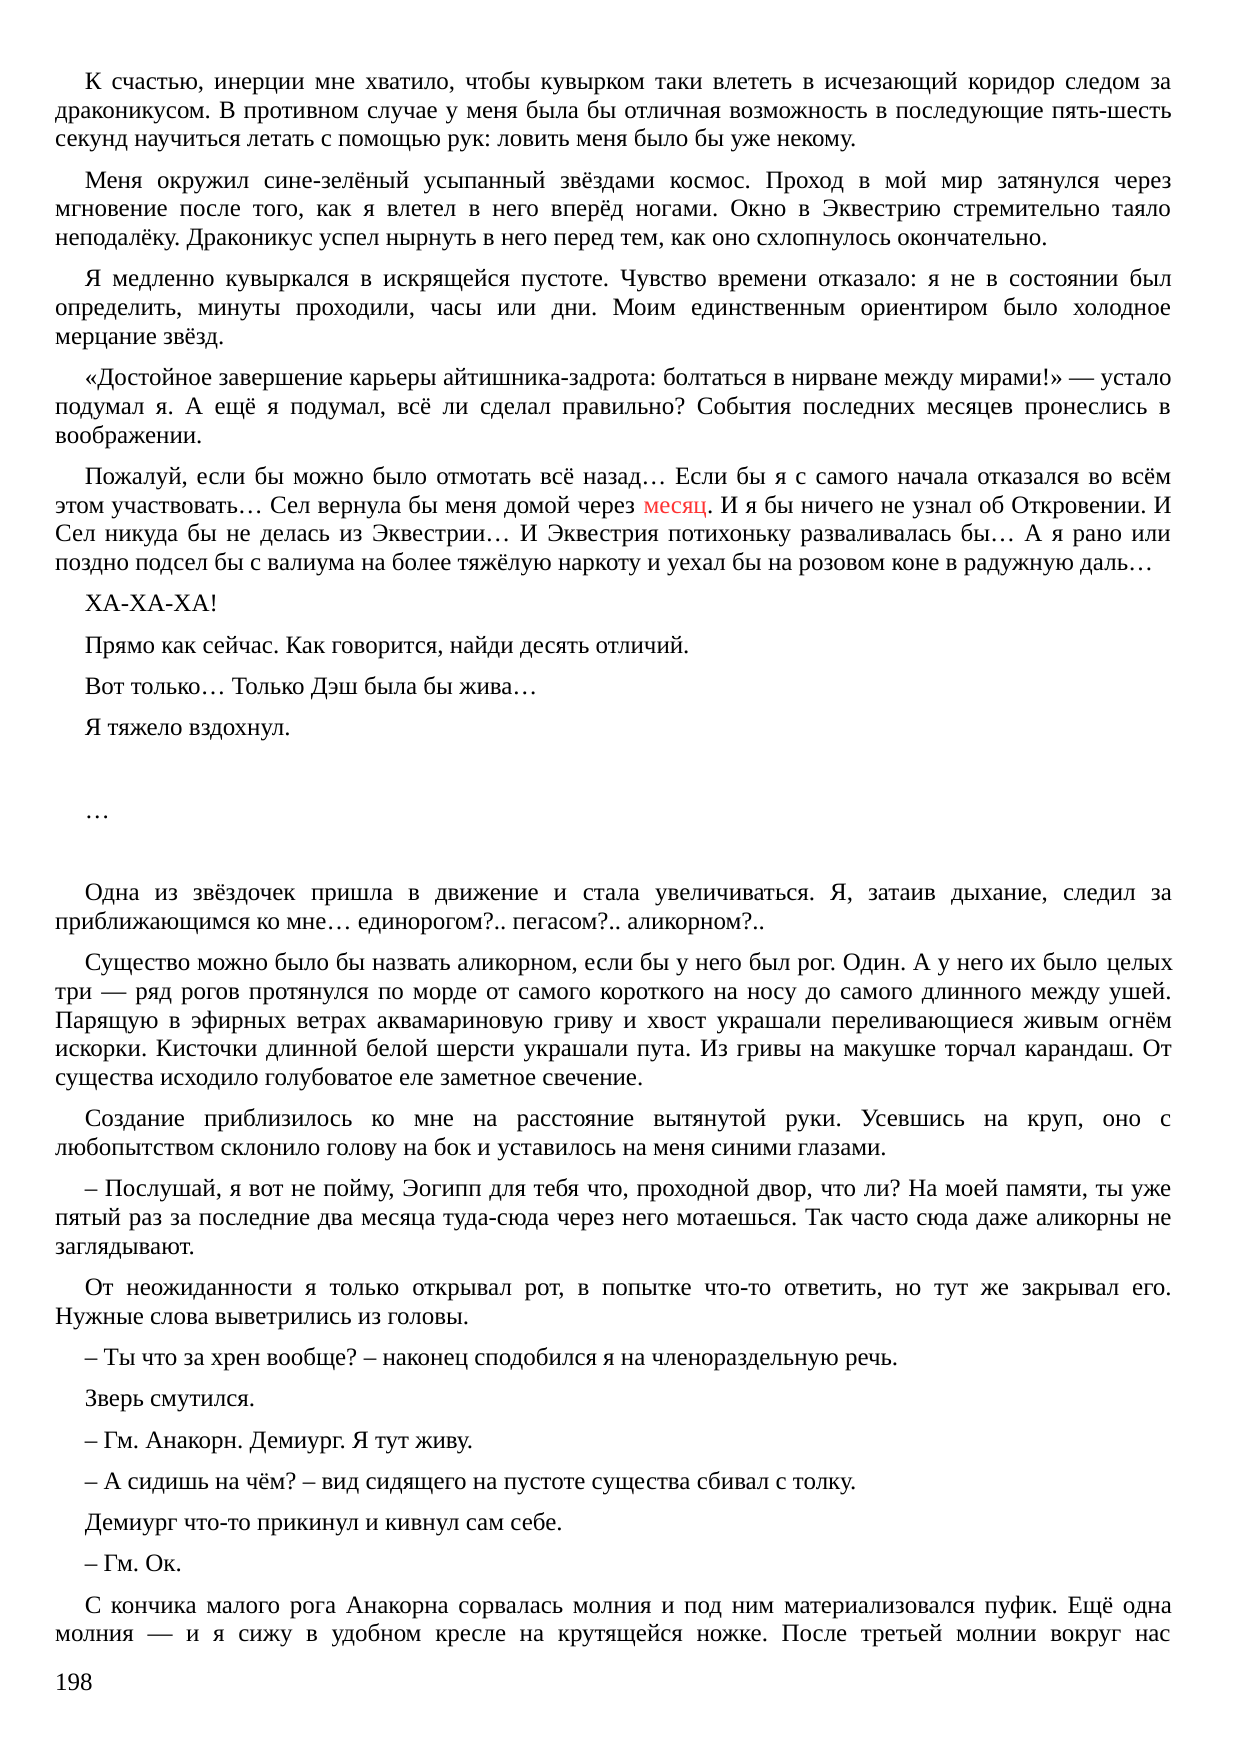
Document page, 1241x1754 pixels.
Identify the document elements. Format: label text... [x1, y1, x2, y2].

text – Гм. Анакорн. Демиург. Я тут живу. [55, 1425, 1173, 1453]
text – Гм. Ок. [55, 1548, 1173, 1577]
text Одна из звёздочек пришла в движение и стала увеличиваться. Я, затаив дыхание, следил за приближающимся ко мне… единорогом?.. пегасом?.. аликорном?.. [55, 877, 1173, 935]
text Существо можно было бы назвать аликорном, если бы у него был рог. Один. А у него их было целых три — ряд рогов протянулся по морде от самого короткого на носу до самого длинного между ушей. Парящую в эфирных ветрах аквамариновую гриву и хвост украшали переливающиеся живым огнём искорки. Кисточки длинной белой шерсти украшали пута. Из гривы на макушке торчал карандаш. От существа исходило голубоватое еле заметное свечение. [55, 947, 1173, 1091]
text Зверь смутился. [55, 1383, 1173, 1412]
text К счастью, инерции мне хватило, чтобы кувырком таки влететь в исчезающий коридор следом за драконикусом. В противном случае у меня была бы отличная возможность в последующие пять-шесть секунд научиться летать с помощью рук: ловить меня было бы уже некому. [55, 66, 1173, 152]
text – А сидишь на чём? – вид сидящего на пустоте существа сбивал с толку. [55, 1466, 1173, 1495]
text Вот только… Только Дэш была бы жива… [55, 671, 1173, 700]
text Пожалуй, если бы можно было отмотать всё назад… Если бы я с самого начала отказался во всём этом участвовать… Сел вернула бы меня домой через месяц. И я бы ничего не узнал об Откровении. И Сел никуда бы не делась из Эквестрии… И Эквестрия потихоньку разваливалась бы… А я рано или поздно подсел бы с валиума на более тяжёлую наркоту и уехал бы на розовом коне в радужную даль… [55, 461, 1173, 576]
text Демиург что-то прикинул и кивнул сам себе. [55, 1507, 1173, 1536]
text Я медленно кувыркался в искрящейся пустоте. Чувство времени отказало: я не в состоянии был определить, минуты проходили, часы или дни. Моим единственным ориентиром было холодное мерцание звёзд. [55, 263, 1173, 350]
text С кончика малого рога Анакорна сорвалась молния и под ним материализовался пуфик. Ещё одна молния — и я сижу в удобном кресле на крутящейся ножке. После третьей молнии вокруг нас [55, 1590, 1173, 1647]
text ХА-ХА-ХА! [55, 588, 1173, 617]
text Меня окружил сине-зелёный усыпанный звёздами космос. Проход в мой мир затянулся через мгновение после того, как я влетел в него вперёд ногами. Окно в Эквестрию стремительно таяло неподалёку. Драконикус успел нырнуть в него перед тем, как оно схлопнулось окончательно. [55, 165, 1173, 251]
text От неожиданности я только открывал рот, в попытке что-то ответить, но тут же закрывал его. Нужные слова выветрились из головы. [55, 1272, 1173, 1330]
text – Послушай, я вот не пойму, Эогипп для тебя что, проходной двор, что ли? На моей памяти, ты уже пятый раз за последние два месяца туда-сюда через него мотаешься. Так часто сюда даже аликорны не заглядывают. [55, 1173, 1173, 1260]
text Я тяжело вздохнул. [55, 712, 1173, 741]
text «Достойное завершение карьеры айтишника-задрота: болтаться в нирване между мирами!» — устало подумал я. А ещё я подумал, всё ли сделал правильно? События последних месяцев пронеслись в воображении. [55, 362, 1173, 448]
text … [55, 795, 1173, 823]
text Прямо как сейчас. Как говорится, найди десять отличий. [55, 630, 1173, 658]
text Создание приблизилось ко мне на расстояние вытянутой руки. Усевшись на круп, оно с любопытством склонило голову на бок и уставилось на меня синими глазами. [55, 1103, 1173, 1161]
text – Ты что за хрен вообще? – наконец сподобился я на членораздельную речь. [55, 1342, 1173, 1371]
